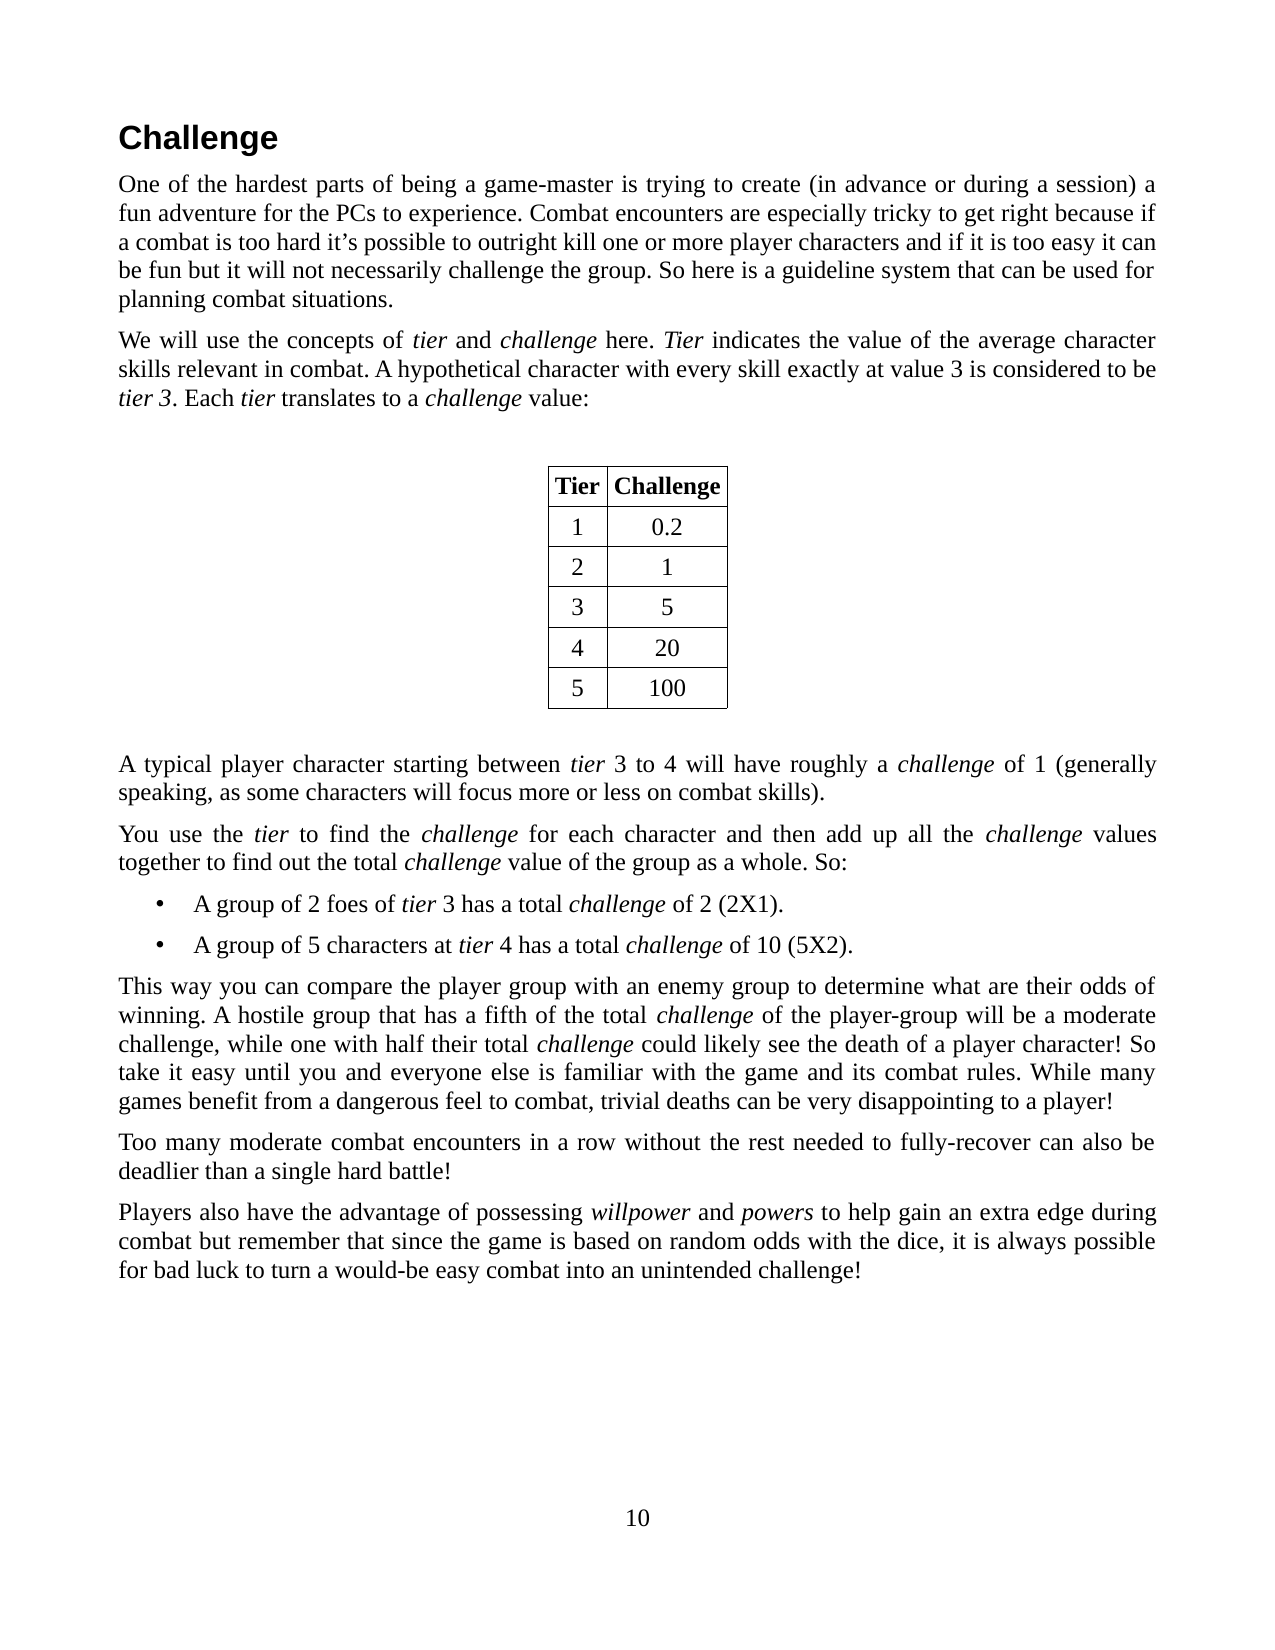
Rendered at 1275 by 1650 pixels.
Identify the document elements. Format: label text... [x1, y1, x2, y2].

table_header Tier [549, 467, 607, 506]
list A group of 5 characters at tier 4 has a total challenge of 10 (5X2). [156, 930, 1157, 959]
table_cell 4 [549, 628, 607, 667]
table_cell 3 [549, 587, 607, 627]
text Players also have the advantage of possessing willpower and powers to help gain an extra edge during combat but remember that since the game is based on random odds with the dice, it is always possible for bad luck to turn a would-be easy combat into an unintended challenge! [118, 1197, 1157, 1284]
text A typical player character starting between tier 3 to 4 will have roughly a challenge of 1 (generally speaking, as some characters will focus more or less on combat skills). [118, 749, 1157, 806]
table_cell 1 [549, 507, 607, 546]
table_cell 20 [608, 628, 727, 667]
text Too many moderate combat encounters in a row without the rest needed to fully-recover can also be deadlier than a single hard battle! [118, 1127, 1157, 1185]
table_cell 100 [608, 668, 727, 707]
table_cell 0.2 [608, 507, 727, 546]
text You use the tier to find the challenge for each character and then add up all the challenge values together to find out the total challenge value of the group as a whole. So: [118, 819, 1157, 876]
table_header Challenge [608, 467, 727, 506]
subtitle Challenge [118, 118, 1157, 157]
text One of the hardest parts of being a game-master is trying to create (in advance or during a session) a fun adventure for the PCs to experience. Combat encounters are especially tricky to get right because if a combat is too hard it’s possible to outright kill one or more player characters and if it is too easy it can be fun but it will not necessarily challenge the group. So here is a guideline system that can be used for planning combat situations. [118, 169, 1157, 313]
text We will use the concepts of tier and challenge here. Tier indicates the value of the average character skills relevant in combat. A hypothetical character with every skill exactly at value 3 is considered to be tier 3. Each tier translates to a challenge value: [118, 326, 1157, 412]
table_cell 1 [608, 547, 727, 586]
table_cell 5 [608, 587, 727, 627]
table_cell 5 [549, 668, 607, 707]
text This way you can compare the player group with an enemy group to determine what are their odds of winning. A hostile group that has a fifth of the total challenge of the player-group will be a moderate challenge, while one with half their total challenge could likely see the death of a player character! So take it easy until you and everyone else is familiar with the game and its combat rules. While many games benefit from a dangerous feel to combat, trivial deaths can be very disappointing to a player! [118, 971, 1157, 1115]
list A group of 2 foes of tier 3 has a total challenge of 2 (2X1). [156, 889, 1157, 917]
table_cell 2 [549, 547, 607, 586]
